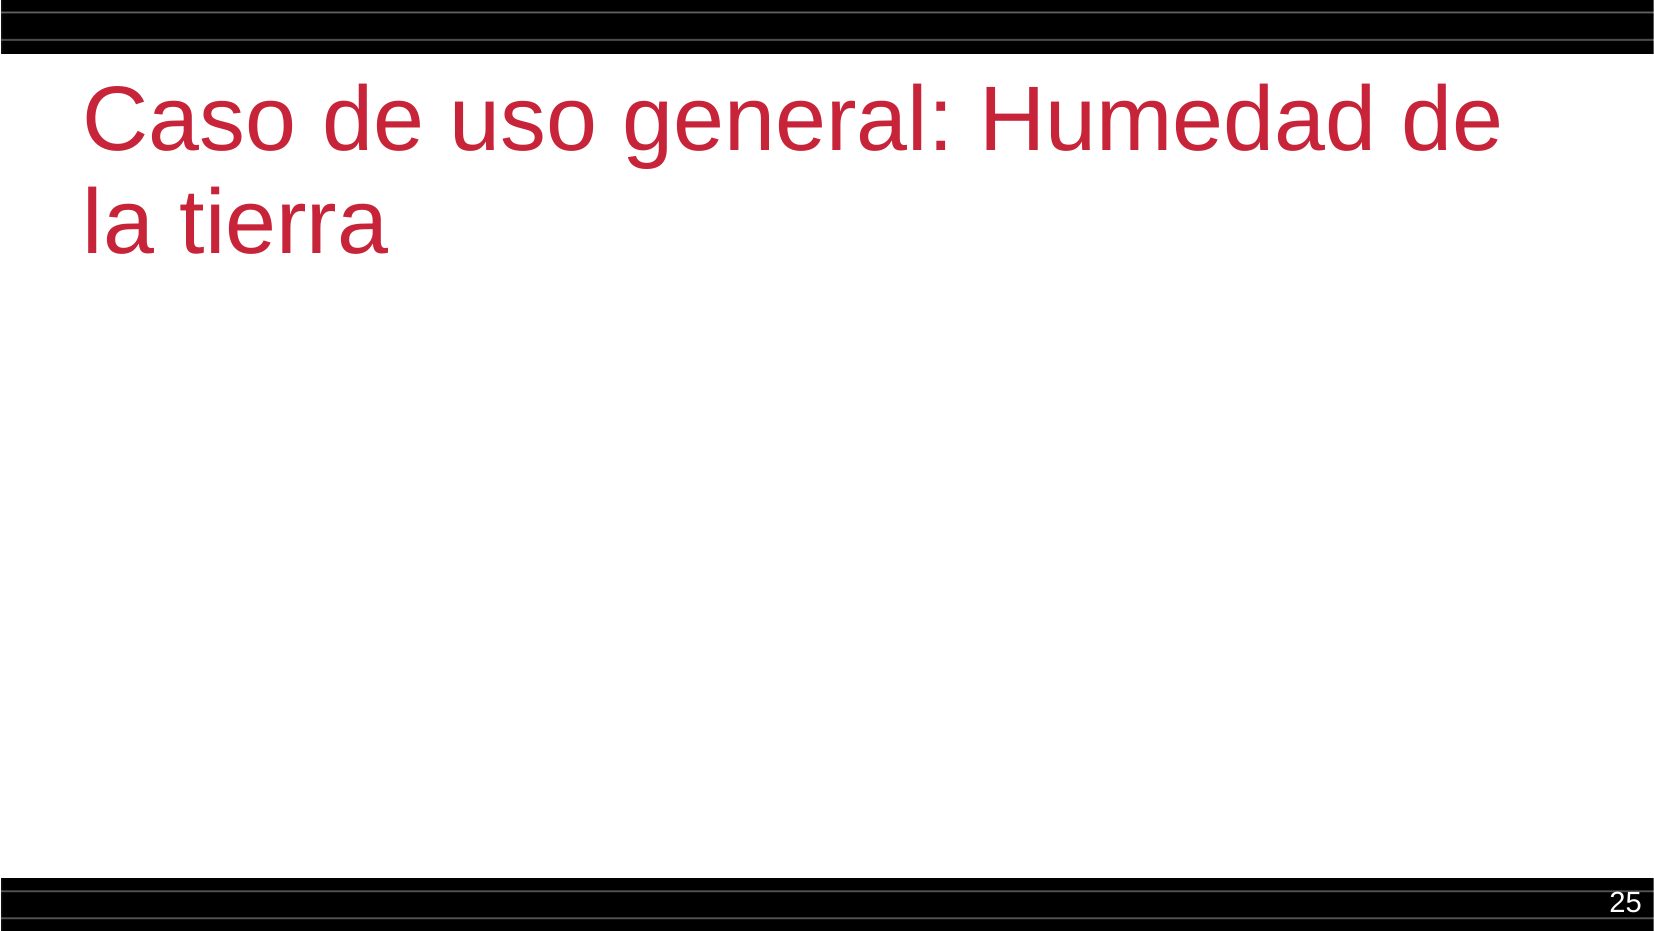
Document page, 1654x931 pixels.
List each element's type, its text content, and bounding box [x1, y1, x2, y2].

picture [1, 0, 1654, 54]
picture [1, 878, 1654, 931]
title Caso de uso general: Humedad de la tierra [82, 67, 1571, 273]
